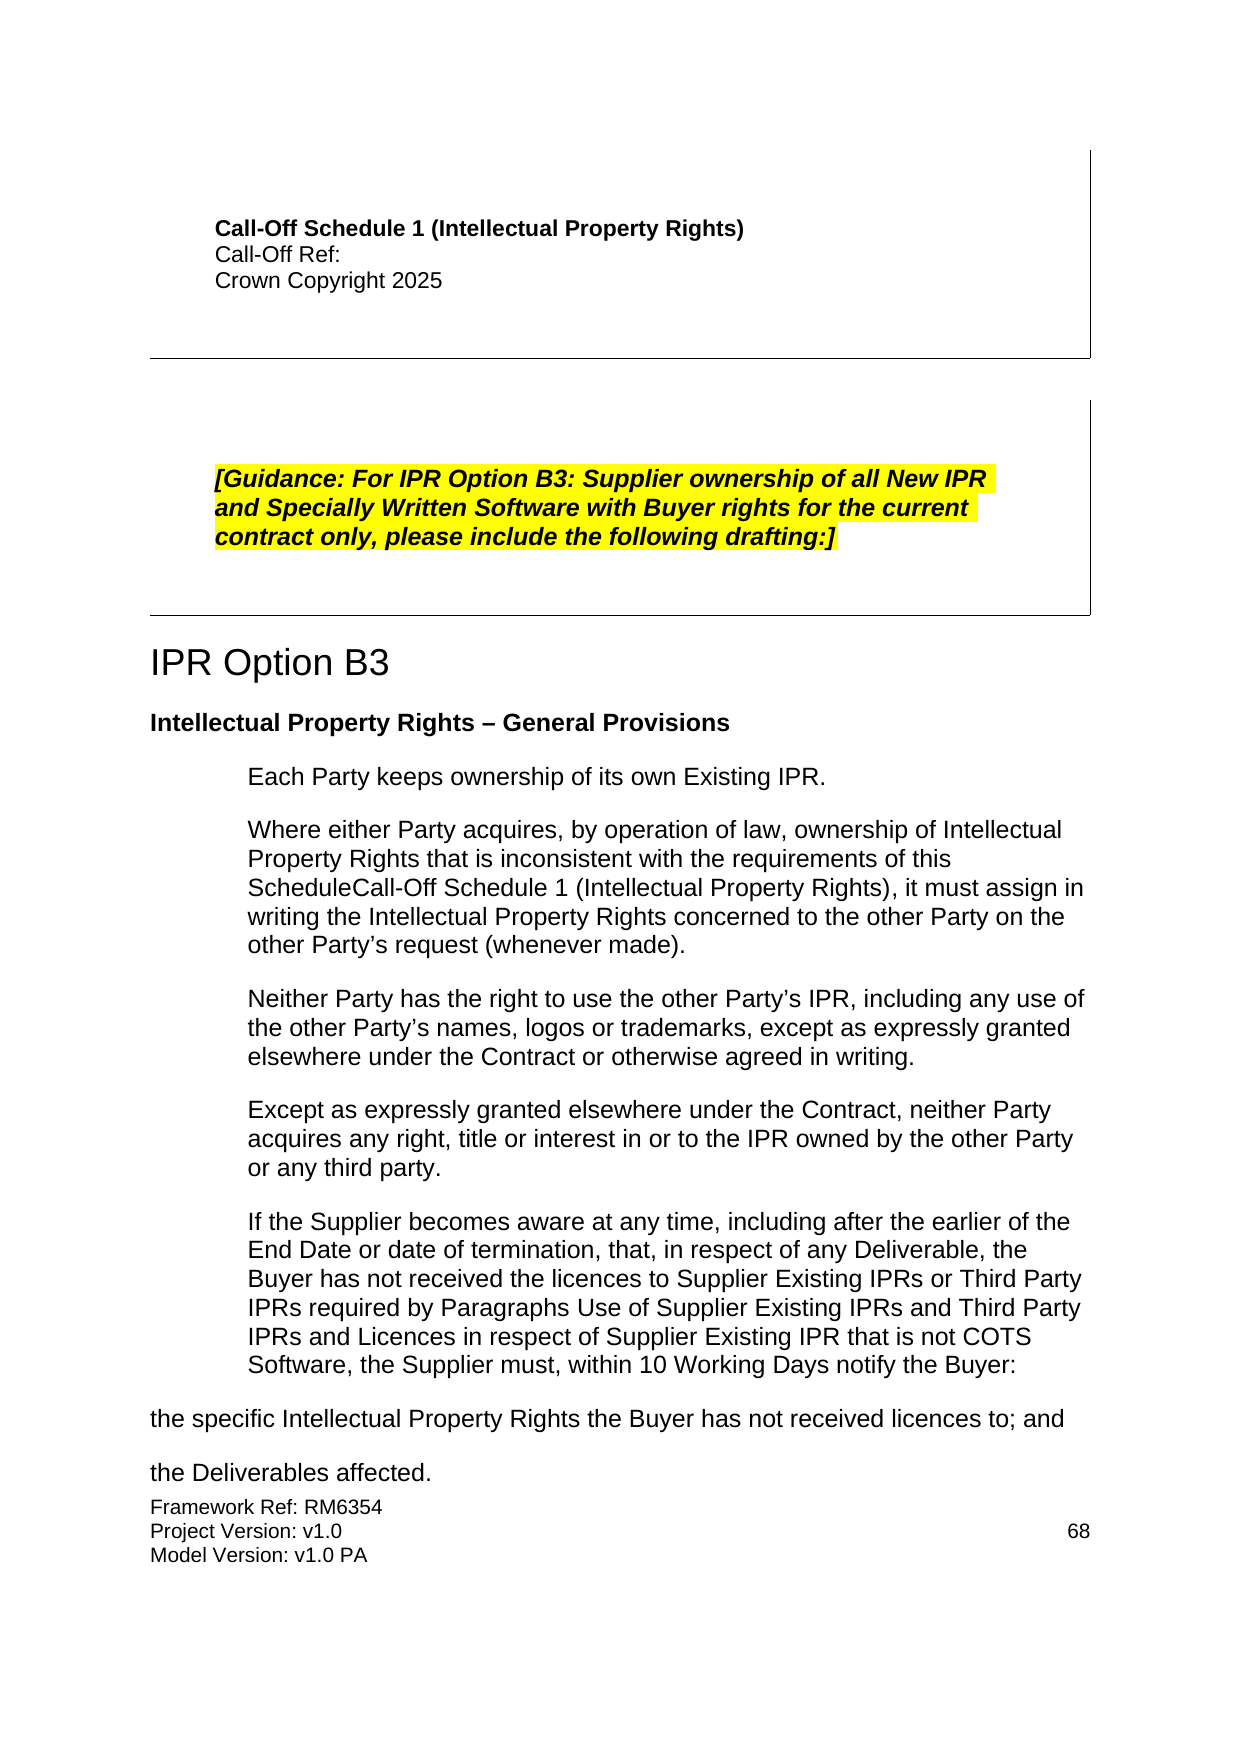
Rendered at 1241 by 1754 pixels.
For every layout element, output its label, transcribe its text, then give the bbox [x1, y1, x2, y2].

subtitle Intellectual Property Rights – General Provisions [150, 708, 1090, 737]
subtitle Neither Party has the right to use the other Party’s IPR, including any use of the other Party’s names, logos or trademarks, except as expressly granted elsewhere under the Contract or otherwise agreed in writing. [247, 984, 1090, 1071]
subtitle the Deliverables affected. [150, 1458, 1090, 1487]
subtitle the specific Intellectual Property Rights the Buyer has not received licences to; and [150, 1404, 1090, 1433]
subtitle If the Supplier becomes aware at any time, including after the earlier of the End Date or date of termination, that, in respect of any Deliverable, the Buyer has not received the licences to Supplier Existing IPRs or Third Party IPRs required by Paragraphs 4 and 5, the Supplier must, within 10 Working Days notify the Buyer: [247, 1207, 1090, 1379]
text IPR Option B3 [150, 640, 1090, 683]
subtitle Each Party keeps ownership of its own Existing IPR. [247, 762, 1090, 791]
text [Guidance: For IPR Option B3: Supplier ownership of all New IPR and Specially Written Software with Buyer rights for the current contract only, please include the following drafting:] [150, 399, 1090, 615]
subtitle Where either Party acquires, by operation of law, ownership of Intellectual Property Rights that is inconsistent with the requirements of this Schedule, it must assign in writing the Intellectual Property Rights concerned to the other Party on the other Party’s request (whenever made). [247, 816, 1090, 959]
subtitle Except as expressly granted elsewhere under the Contract, neither Party acquires any right, title or interest in or to the IPR owned by the other Party or any third party. [247, 1096, 1090, 1182]
